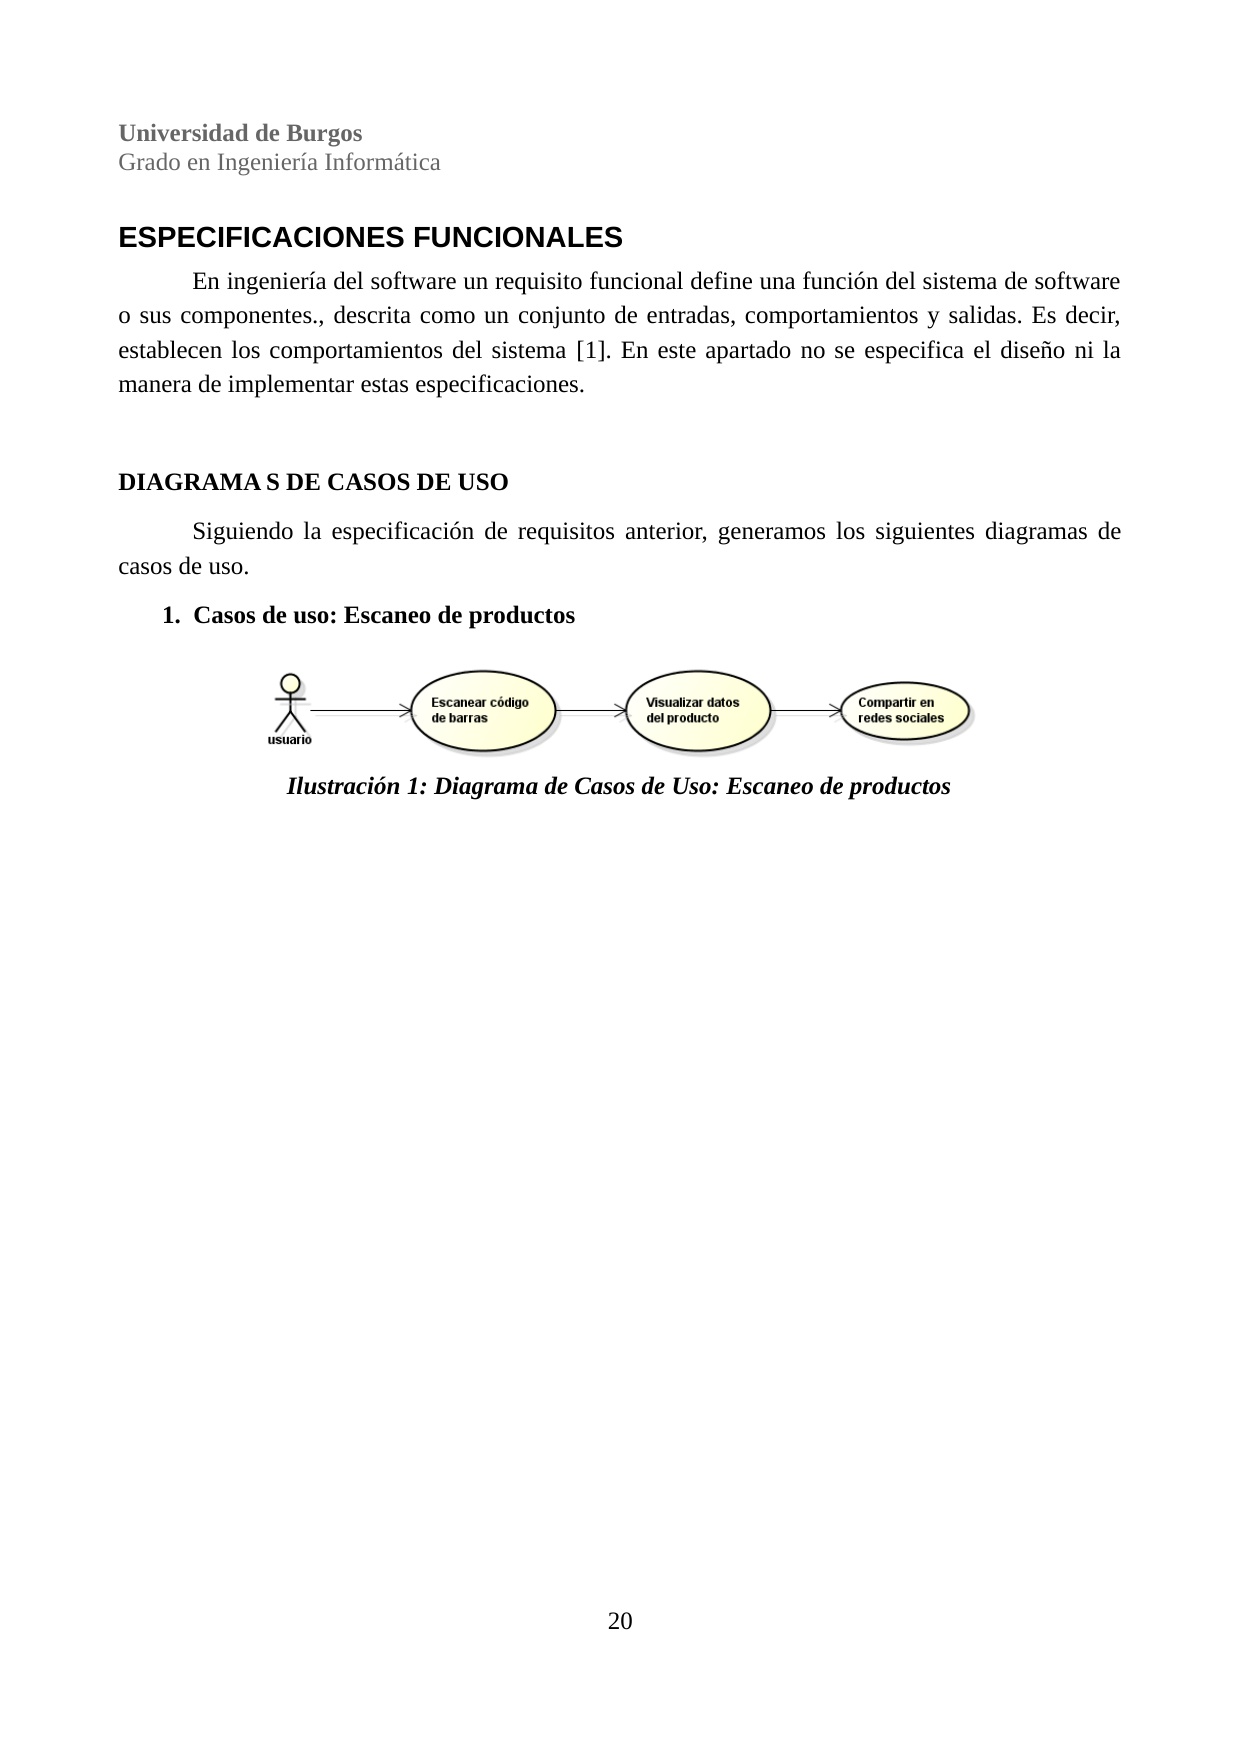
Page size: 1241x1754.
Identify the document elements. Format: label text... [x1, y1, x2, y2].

text Siguiendo la especificación de requisitos anterior, generamos los siguientes diagramas de casos de uso. [118, 516, 1122, 579]
text En ingeniería del software un requisito funcional define una función del sistema de software o sus componentes., descrita como un conjunto de entradas, comportamientos y salidas. Es decir, establecen los comportamientos del sistema [1]. En este apartado no se especifica el diseño ni la manera de implementar estas especificaciones. [118, 266, 1122, 398]
picture [250, 648, 991, 772]
text DIAGRAMA S DE CASOS DE USO [118, 467, 1122, 496]
subtitle ESPECIFICACIONES FUNCIONALES [118, 220, 1122, 253]
list Casos de uso: Escaneo de productos [156, 600, 1122, 629]
text Ilustración 1: Diagrama de Casos de Uso: Escaneo de productos [172, 772, 1068, 800]
